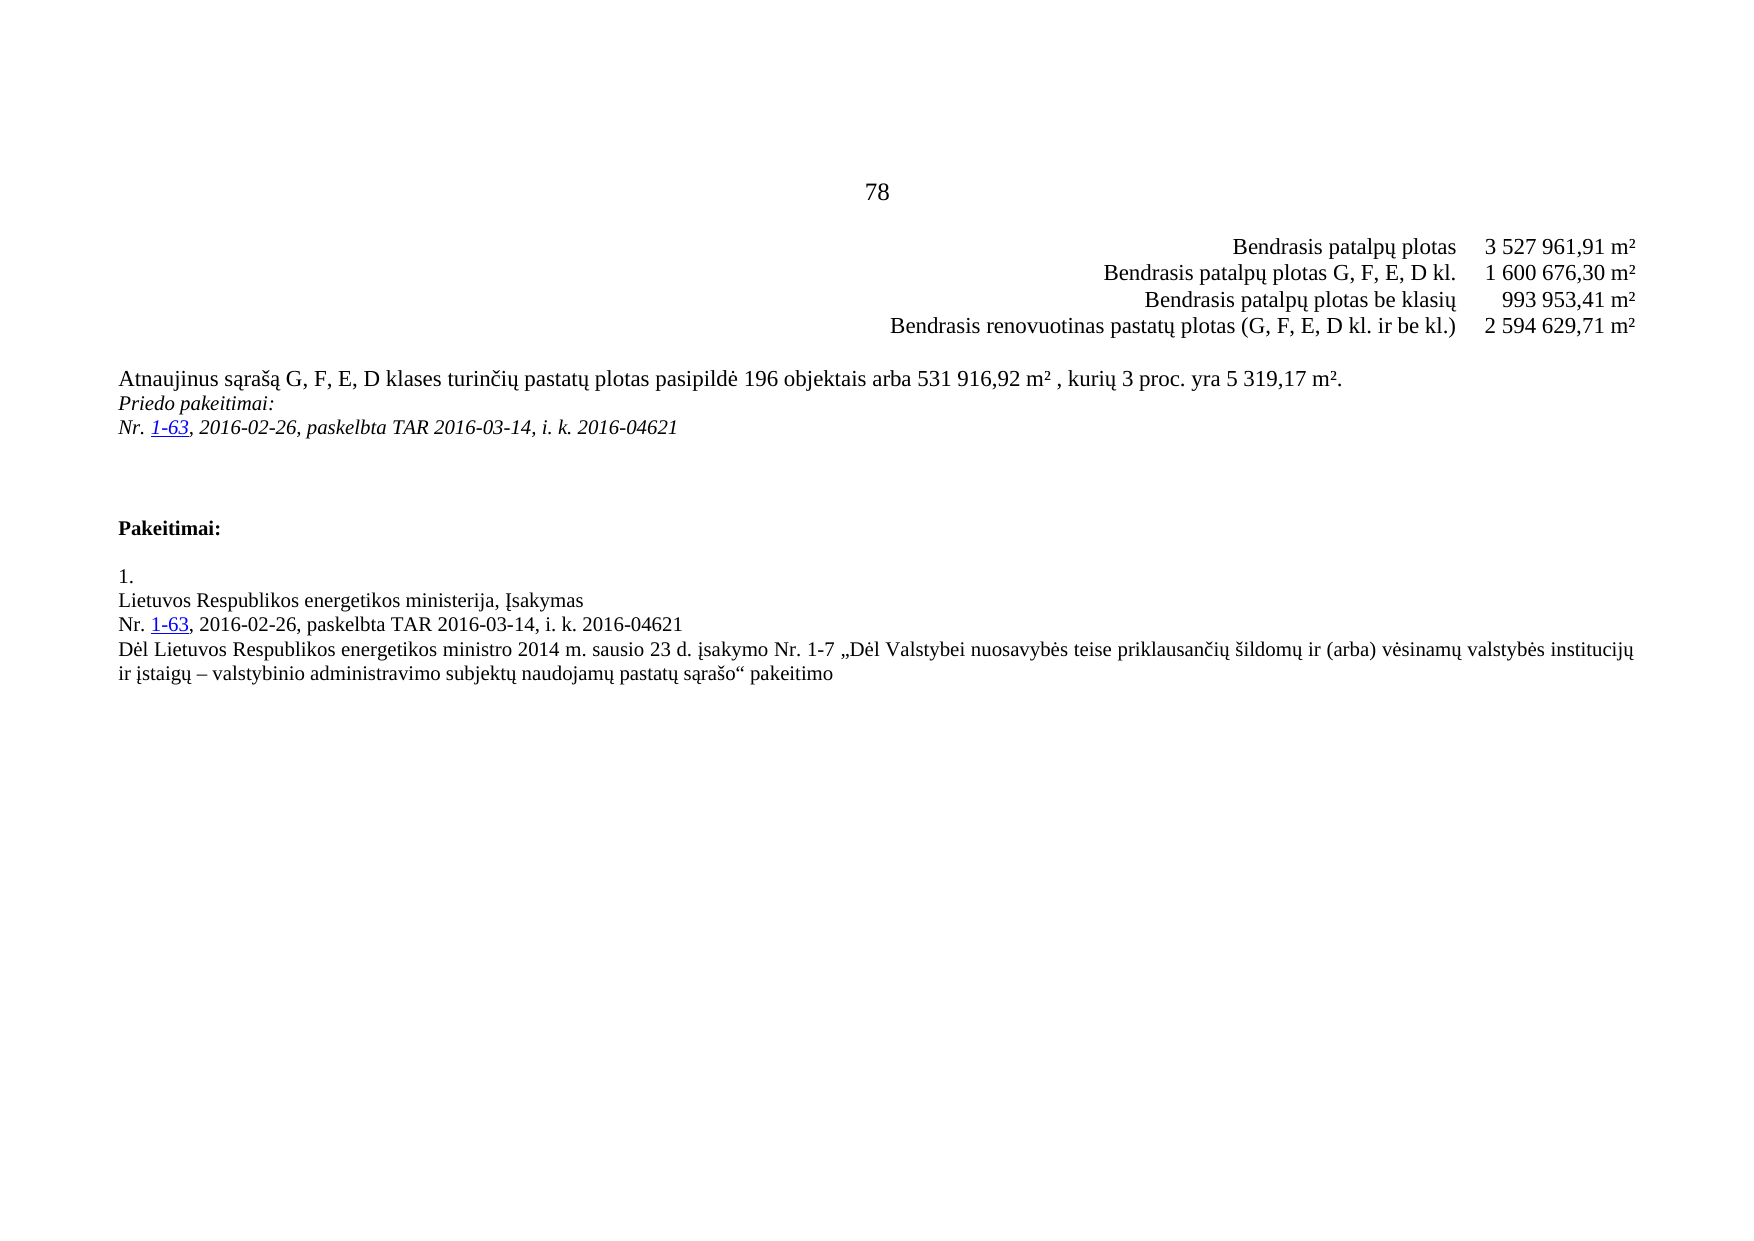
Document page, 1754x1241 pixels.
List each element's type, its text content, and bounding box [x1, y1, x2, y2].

text Atnaujinus sąrašą G, F, E, D klases turinčių pastatų plotas pasipildė 196 objektais arba 531 916,92 m² , kurių 3 proc. yra 5 319,17 m². [118, 365, 1636, 391]
text Bendrasis patalpų plotas be klasių 993 953,41 m² [118, 286, 1636, 312]
text 1. [118, 564, 1636, 588]
text Priedo pakeitimai: [118, 391, 1636, 415]
text Dėl Lietuvos Respublikos energetikos ministro 2014 m. sausio 23 d. įsakymo Nr. 1-7 „Dėl Valstybei nuosavybės teise priklausančių šildomų ir (arba) vėsinamų valstybės institucijų ir įstaigų – valstybinio administravimo subjektų naudojamų pastatų sąrašo“ pakeitimo [118, 636, 1636, 684]
text Pakeitimai: [118, 516, 1636, 540]
text Nr. 1-63, 2016-02-26, paskelbta TAR 2016-03-14, i. k. 2016-04621 [118, 612, 1636, 636]
text Nr. 1-63, 2016-02-26, paskelbta TAR 2016-03-14, i. k. 2016-04621 [118, 415, 1636, 439]
text Lietuvos Respublikos energetikos ministerija, Įsakymas [118, 588, 1636, 612]
text Bendrasis renovuotinas pastatų plotas (G, F, E, D kl. ir be kl.) 2 594 629,71 m² [118, 312, 1636, 338]
text Bendrasis patalpų plotas 3 527 961,91 m² [118, 233, 1636, 259]
text Bendrasis patalpų plotas G, F, E, D kl. 1 600 676,30 m² [718, 259, 1636, 286]
